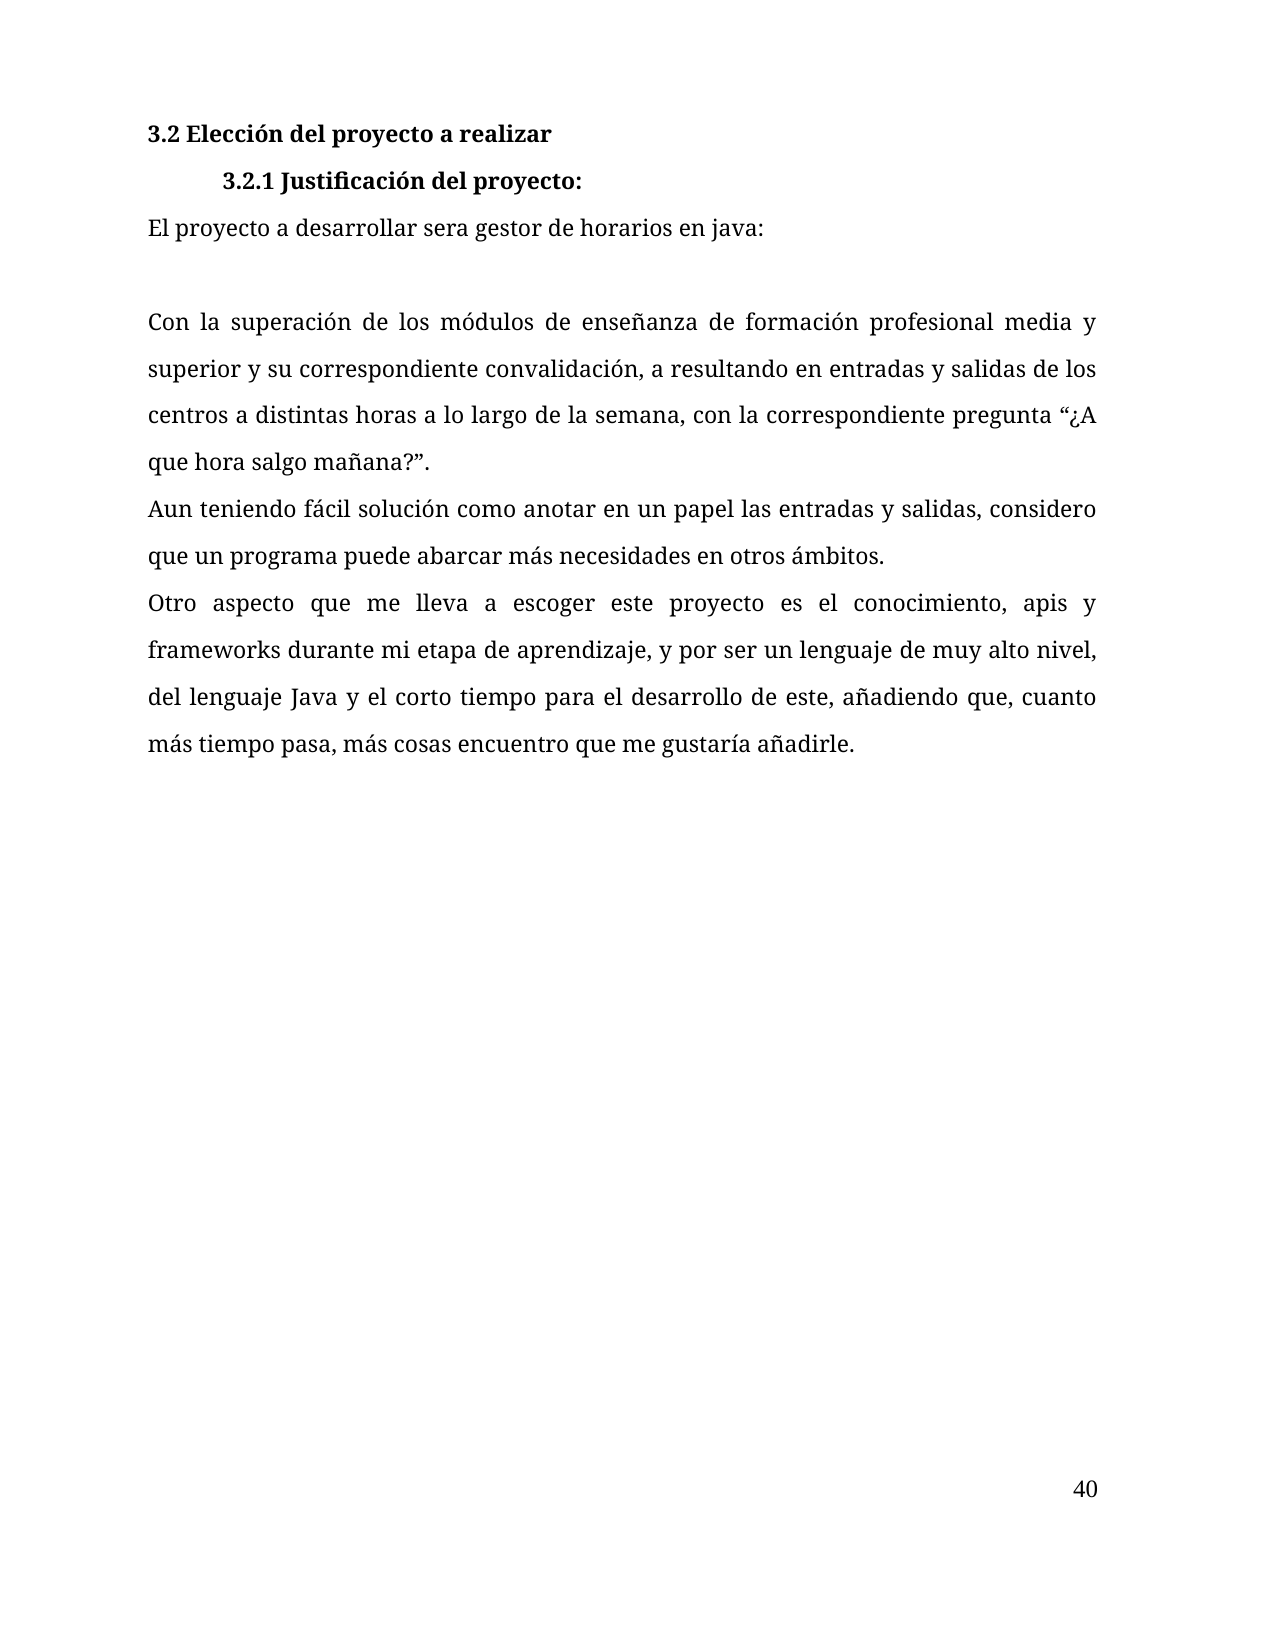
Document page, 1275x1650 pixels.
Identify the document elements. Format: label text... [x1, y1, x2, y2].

text Con la superación de los módulos de enseñanza de formación profesional media y superior y su correspondiente convalidación, a resultando en entradas y salidas de los centros a distintas horas a lo largo de la semana, con la correspondiente pregunta “¿A que hora salgo mañana?”. [148, 306, 1098, 477]
text Otro aspecto que me lleva a escoger este proyecto es el conocimiento, apis y frameworks durante mi etapa de aprendizaje, y por ser un lenguaje de muy alto nivel, del lenguaje Java y el corto tiempo para el desarrollo de este, añadiendo que, cuanto más tiempo pasa, más cosas encuentro que me gustaría añadirle. [148, 587, 1098, 759]
text Aun teniendo fácil solución como anotar en un papel las entradas y salidas, considero que un programa puede abarcar más necesidades en otros ámbitos. [148, 493, 1098, 571]
text 3.2.1 Justificación del proyecto: [148, 165, 1098, 196]
text El proyecto a desarrollar sera gestor de horarios en java: [148, 212, 1098, 243]
text 3.2 Elección del proyecto a realizar [148, 118, 1098, 149]
